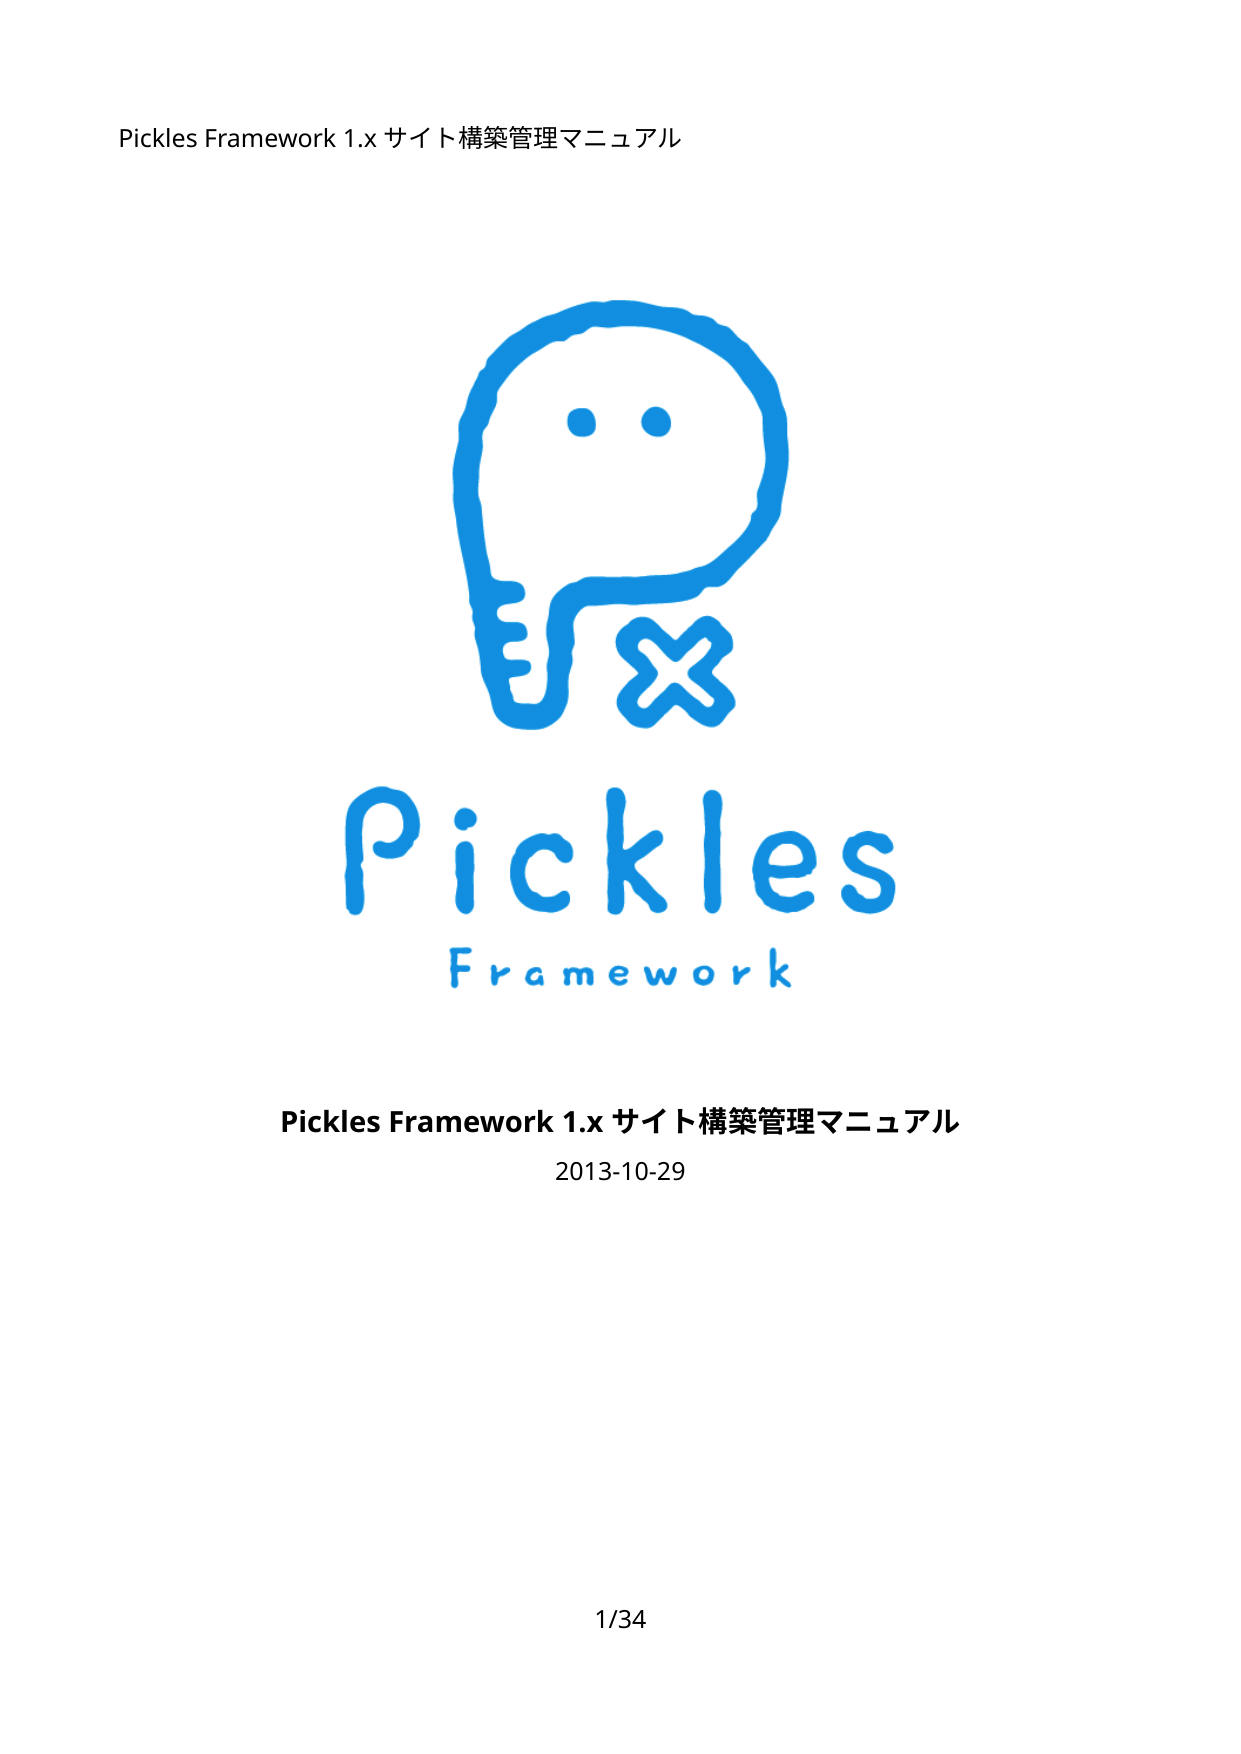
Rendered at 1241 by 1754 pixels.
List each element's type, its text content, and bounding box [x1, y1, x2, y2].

subtitle Pickles Framework 1.x サイト構築管理マニュアル [118, 1099, 1122, 1141]
picture [320, 286, 920, 1006]
text 2013-10-29 [118, 1154, 1122, 1188]
